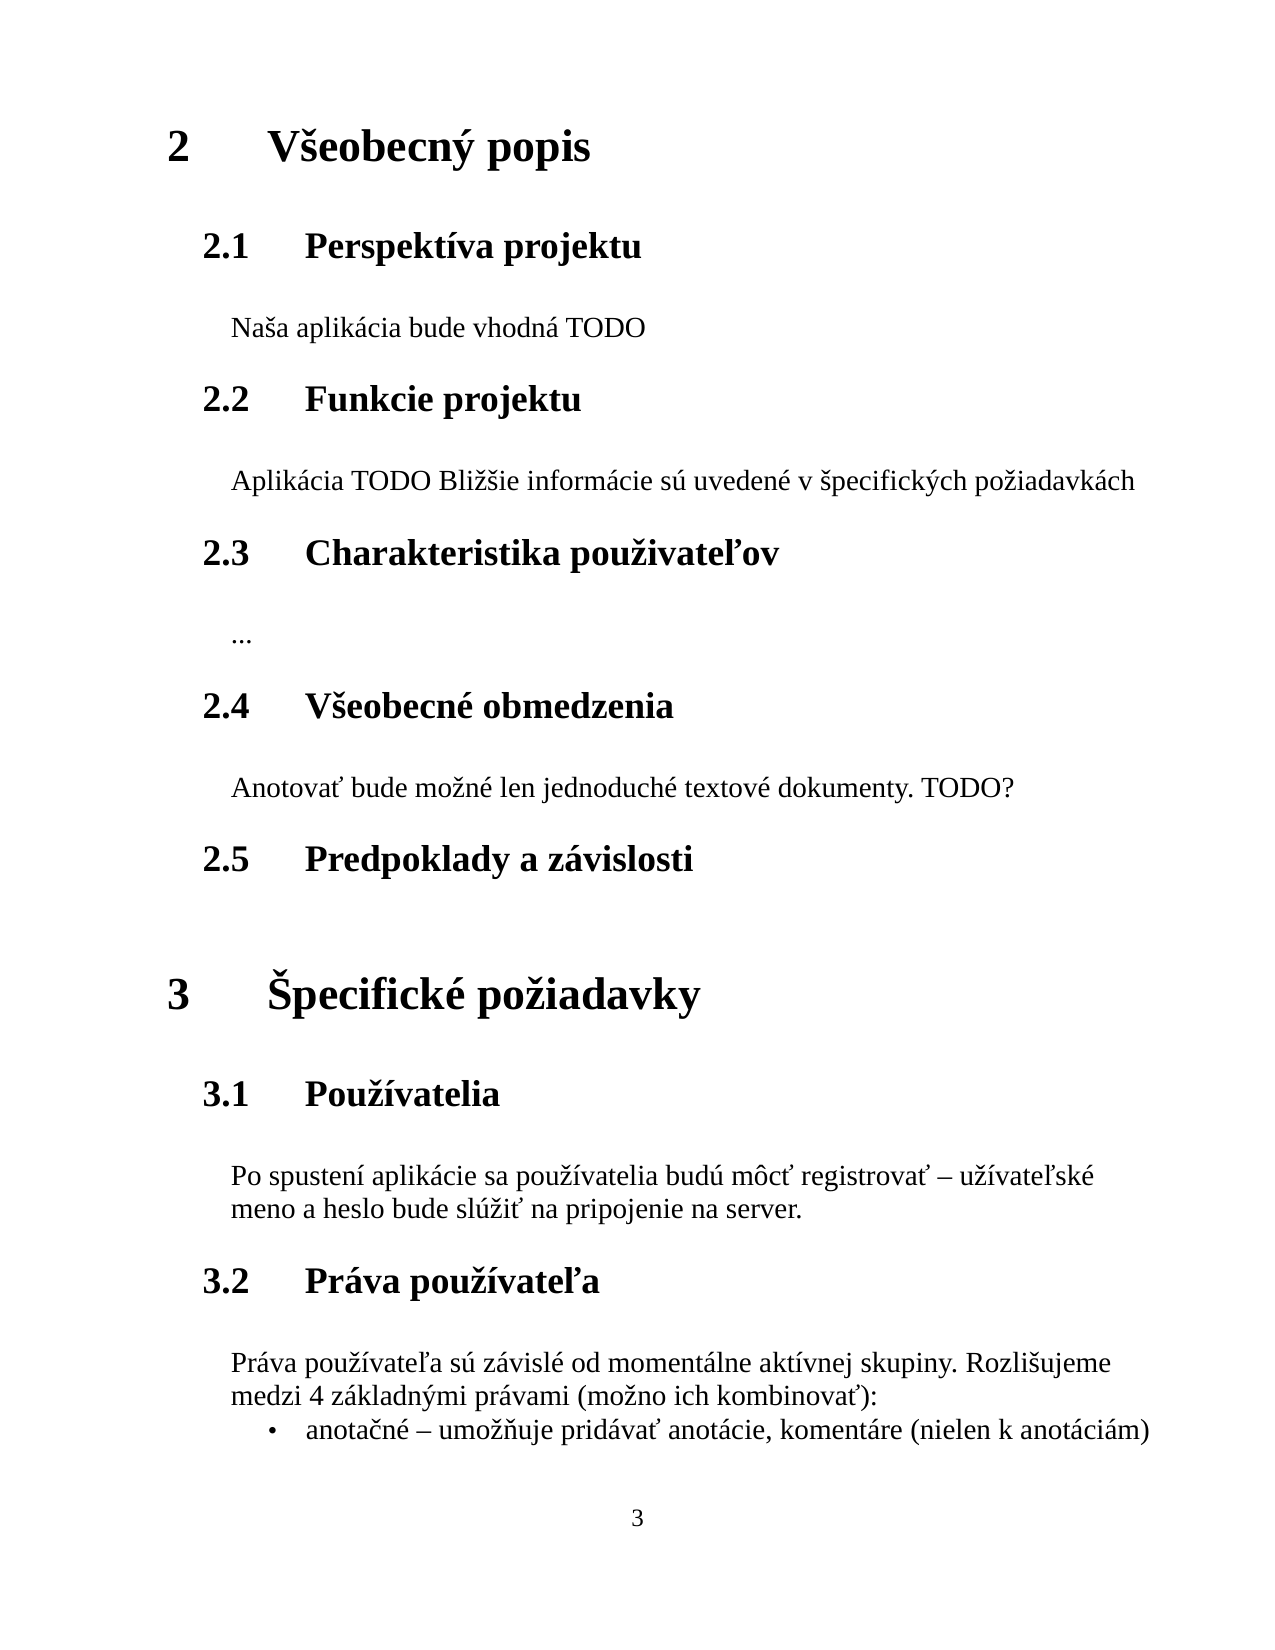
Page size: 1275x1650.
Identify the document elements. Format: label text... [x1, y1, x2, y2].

list Všeobecný popis [156, 118, 1157, 171]
list Naša aplikácia bude vhodná TODO [193, 310, 1157, 343]
list Používatelia [193, 1072, 1157, 1115]
list Aplikácia TODO Bližšie informácie sú uvedené v špecifických požiadavkách [193, 463, 1157, 497]
list Predpoklady a závislosti [193, 837, 1157, 880]
list Špecifické požiadavky [156, 966, 1157, 1019]
list Práva používateľa [193, 1258, 1157, 1302]
list Perspektíva projektu [193, 223, 1157, 267]
list Po spustení aplikácie sa používatelia budú môcť registrovať – užívateľské meno a heslo bude slúžiť na pripojenie na server. [193, 1158, 1157, 1225]
list ... [193, 616, 1157, 650]
list anotačné – umožňuje pridávať anotácie, komentáre (nielen k anotáciám) [268, 1412, 1157, 1445]
list Anotovať bude možné len jednoduché textové dokumenty. TODO? [193, 770, 1157, 803]
list Charakteristika použivateľov [193, 530, 1157, 573]
list Práva používateľa sú závislé od momentálne aktívnej skupiny. Rozlišujeme medzi 4 základnými právami (možno ich kombinovať): [193, 1345, 1157, 1412]
list Všeobecné obmedzenia [193, 683, 1157, 727]
list Funkcie projektu [193, 377, 1157, 420]
